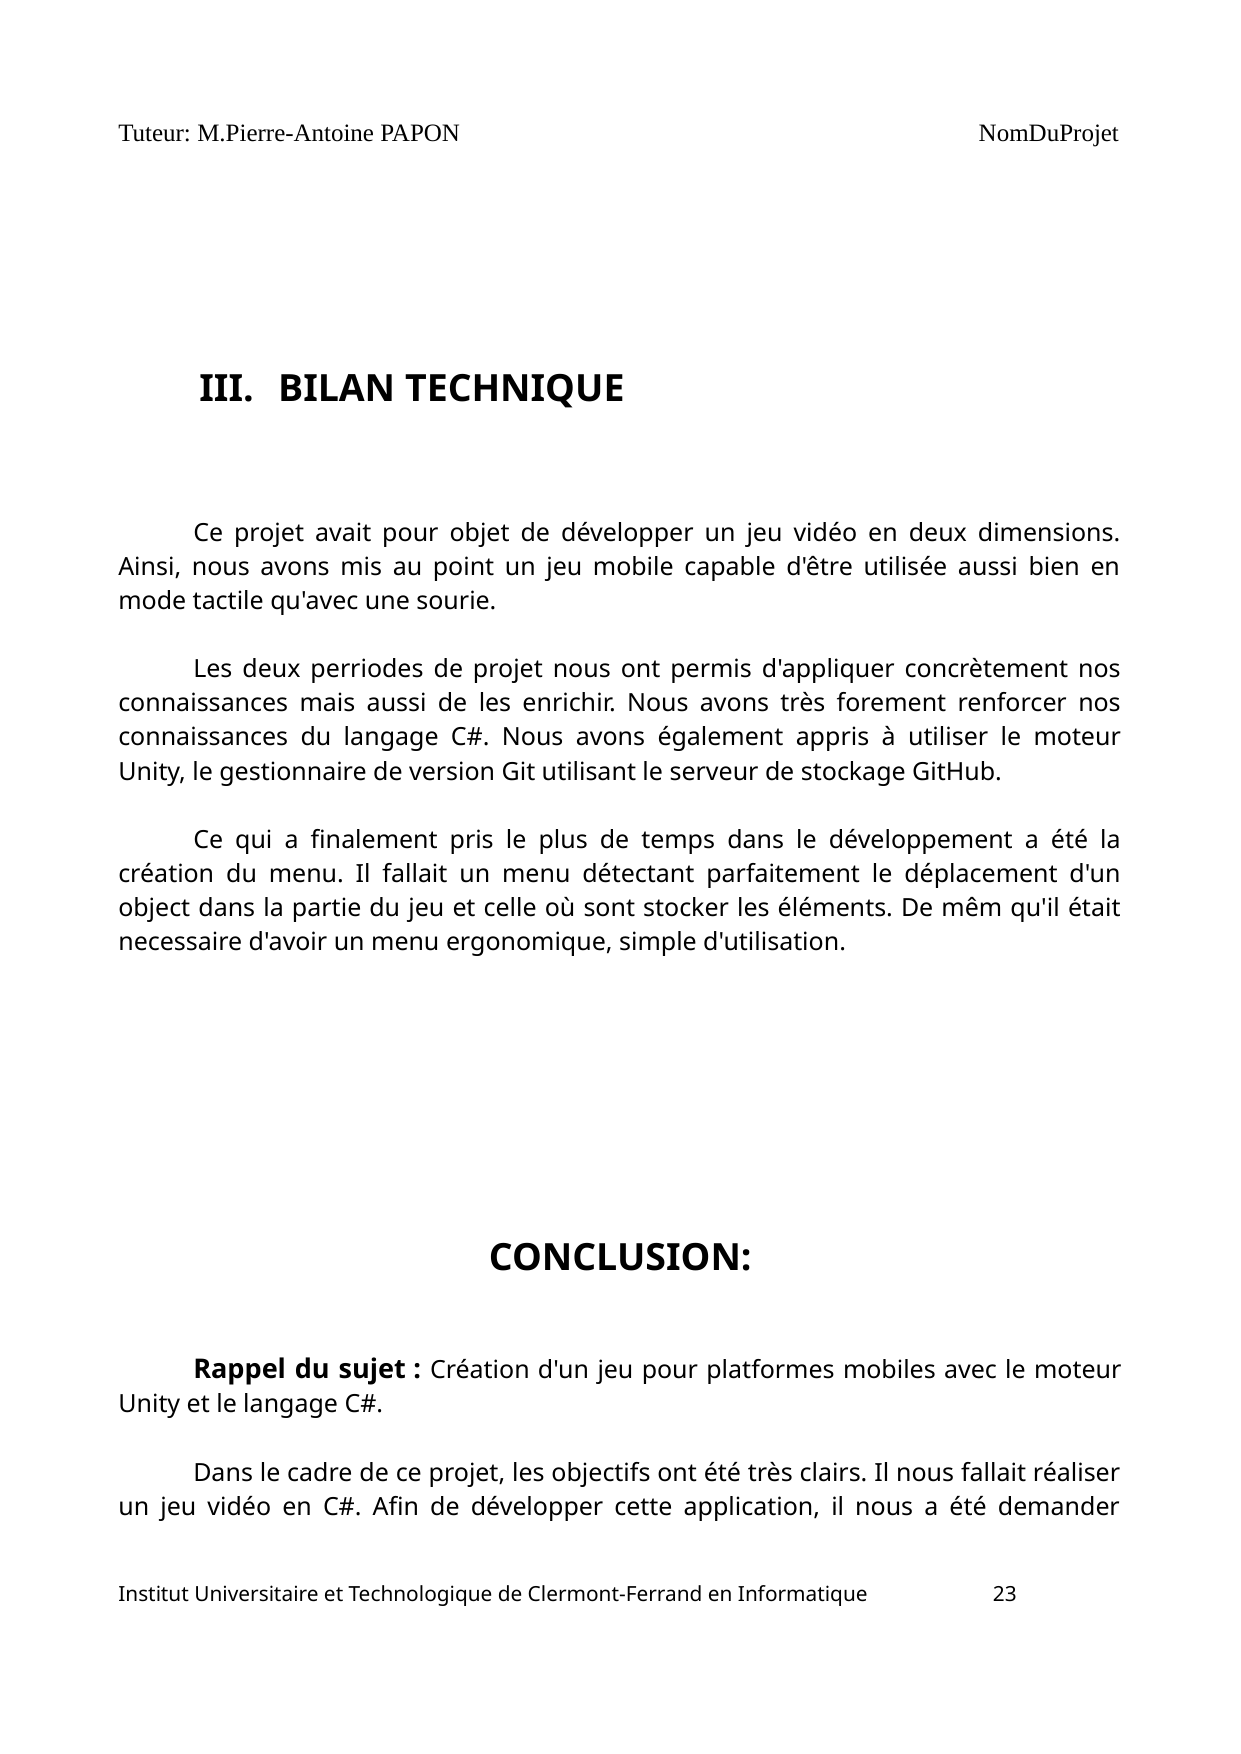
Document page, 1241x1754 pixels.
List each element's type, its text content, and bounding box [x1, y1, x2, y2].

text Ce projet avait pour objet de développer un jeu vidéo en deux dimensions. Ainsi, nous avons mis au point un jeu mobile capable d'être utilisée aussi bien en mode tactile qu'avec une sourie. [118, 515, 1122, 617]
text Ce qui a finalement pris le plus de temps dans le développement a été la création du menu. Il fallait un menu détectant parfaitement le déplacement d'un object dans la partie du jeu et celle où sont stocker les éléments. De mêm qu'il était necessaire d'avoir un menu ergonomique, simple d'utilisation. [118, 821, 1122, 957]
list BILAN TECHNIQUE [199, 361, 1122, 412]
text Dans le cadre de ce projet, les objectifs ont été très clairs. Il nous fallait réaliser un jeu vidéo en C#. Afin de développer cette application, il nous a été demander [118, 1454, 1122, 1522]
text CONCLUSION: [118, 1230, 1122, 1281]
text Les deux perriodes de projet nous ont permis d'appliquer concrètement nos connaissances mais aussi de les enrichir. Nous avons très forement renforcer nos connaissances du langage C#. Nous avons également appris à utiliser le moteur Unity, le gestionnaire de version Git utilisant le serveur de stockage GitHub. [118, 651, 1122, 787]
text Rappel du sujet : Création d'un jeu pour platformes mobiles avec le moteur Unity et le langage C#. [118, 1349, 1122, 1420]
